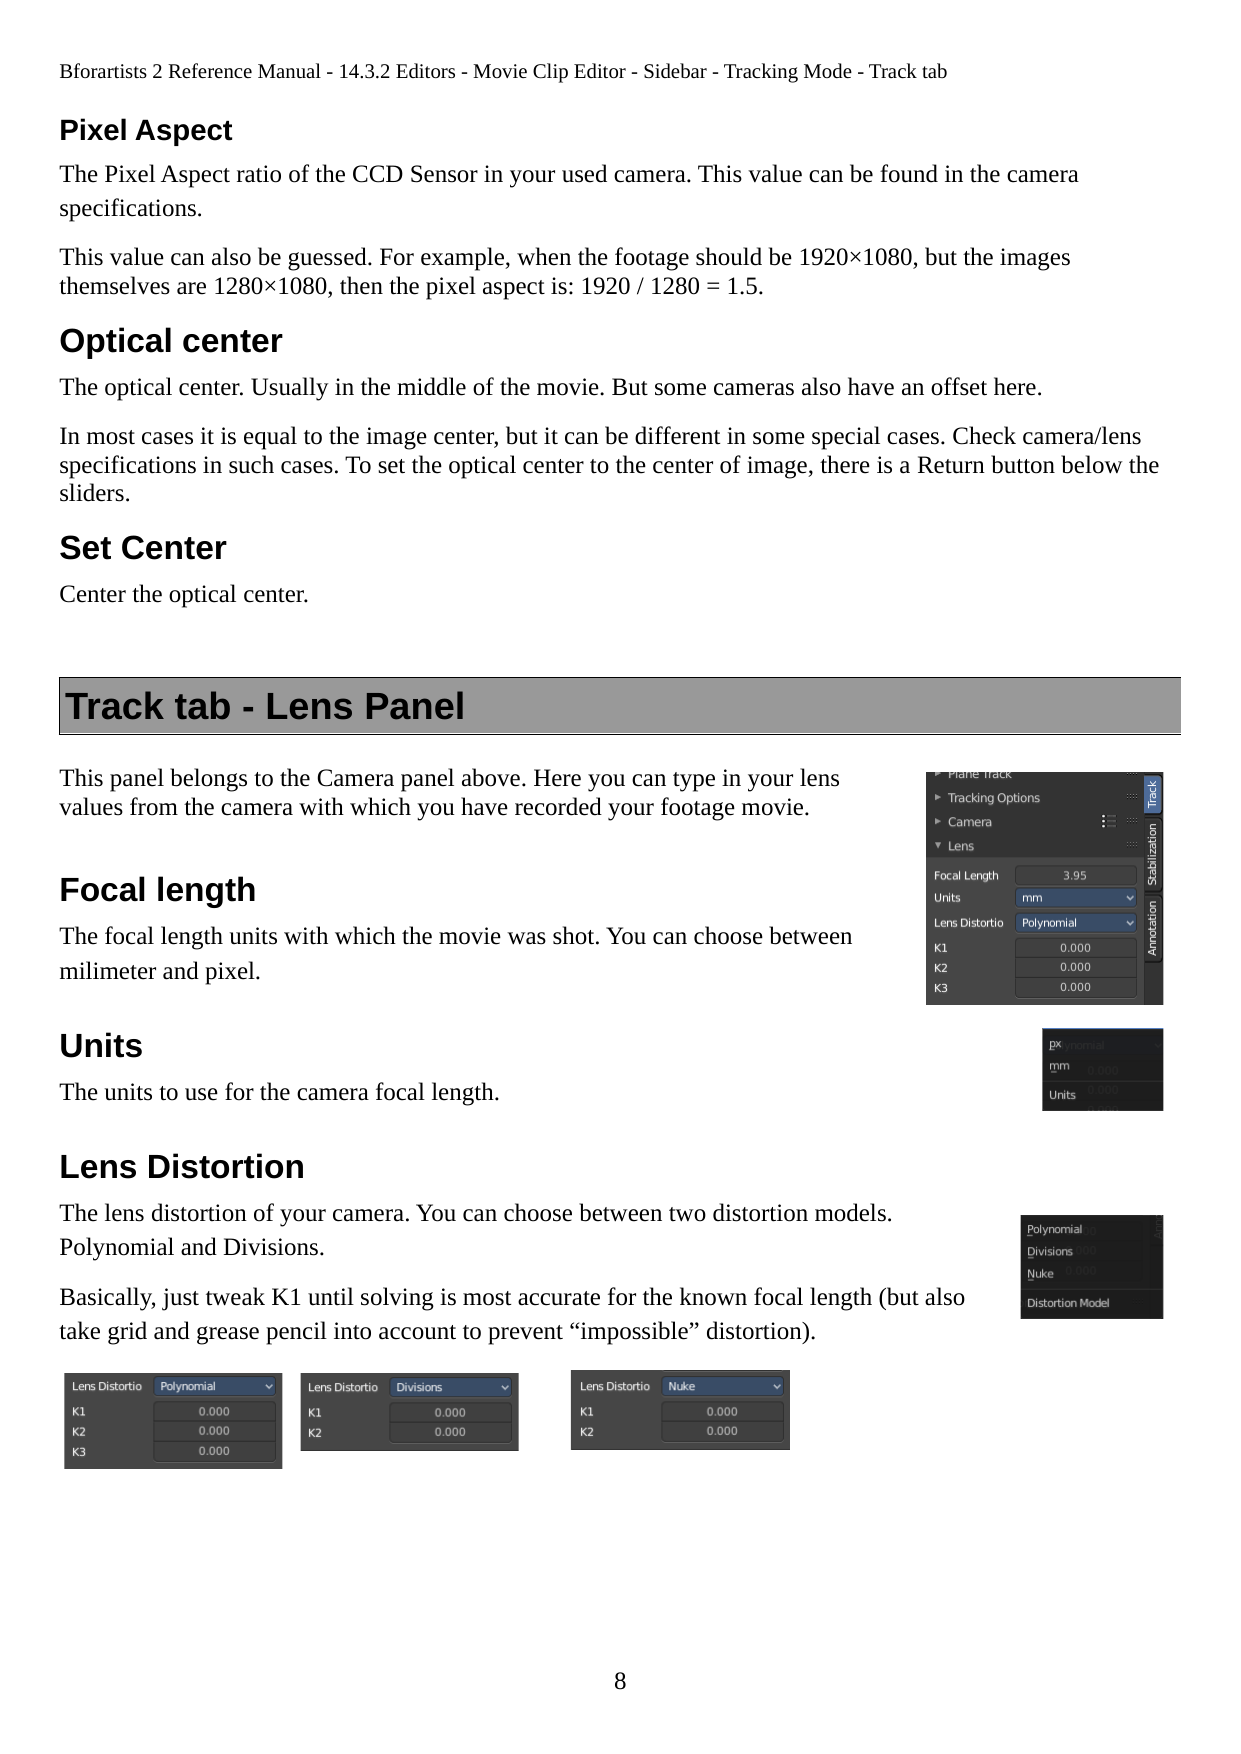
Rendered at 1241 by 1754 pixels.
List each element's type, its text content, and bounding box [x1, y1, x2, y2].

text The units to use for the camera focal length. [59, 1077, 1042, 1106]
text The focal length units with which the movie was shot. You can choose between milimeter and pixel. [59, 921, 926, 985]
subtitle Lens Distortion [59, 1147, 1181, 1186]
subtitle Units [59, 1026, 1181, 1064]
subtitle Set Center [59, 528, 1181, 567]
text Center the optical center. [59, 579, 1181, 608]
picture [570, 1370, 790, 1450]
text Basically, just tweak K1 until solving is most accurate for the known focal length (but also take grid and grease pencil into account to prevent “impossible” distortion). [59, 1282, 1181, 1345]
picture [926, 772, 1164, 1005]
list This value can also be guessed. For example, when the footage should be 1920×1080, but the images themselves are 1280×1080, then the pixel aspect is: 1920 / 1280 = 1.5. [59, 242, 1181, 300]
text The optical center. Usually in the middle of the movie. But some cameras also have an offset here. [59, 372, 1181, 401]
subtitle Pixel Aspect [59, 113, 1181, 146]
text The Pixel Aspect ratio of the CCD Sensor in your used camera. This value can be found in the camera specifications. [59, 159, 1181, 222]
subtitle Optical center [59, 321, 1181, 359]
picture [64, 1373, 283, 1469]
text The lens distortion of your camera. You can choose between two distortion models. Polynomial and Divisions. [59, 1198, 1181, 1261]
table_header Track tab - Lens Panel [60, 678, 1181, 733]
list In most cases it is equal to the image center, but it can be different in some special cases. Check camera/lens specifications in such cases. To set the optical center to the center of image, there is a Return button below the sliders. [59, 421, 1181, 507]
picture [300, 1373, 519, 1451]
picture [1042, 1028, 1164, 1111]
subtitle [1164, 870, 1181, 909]
text This panel belongs to the Camera panel above. Here you can type in your lens values from the camera with which you have recorded your footage movie. [59, 763, 1181, 821]
subtitle Focal length [59, 870, 926, 909]
picture [1020, 1215, 1164, 1319]
